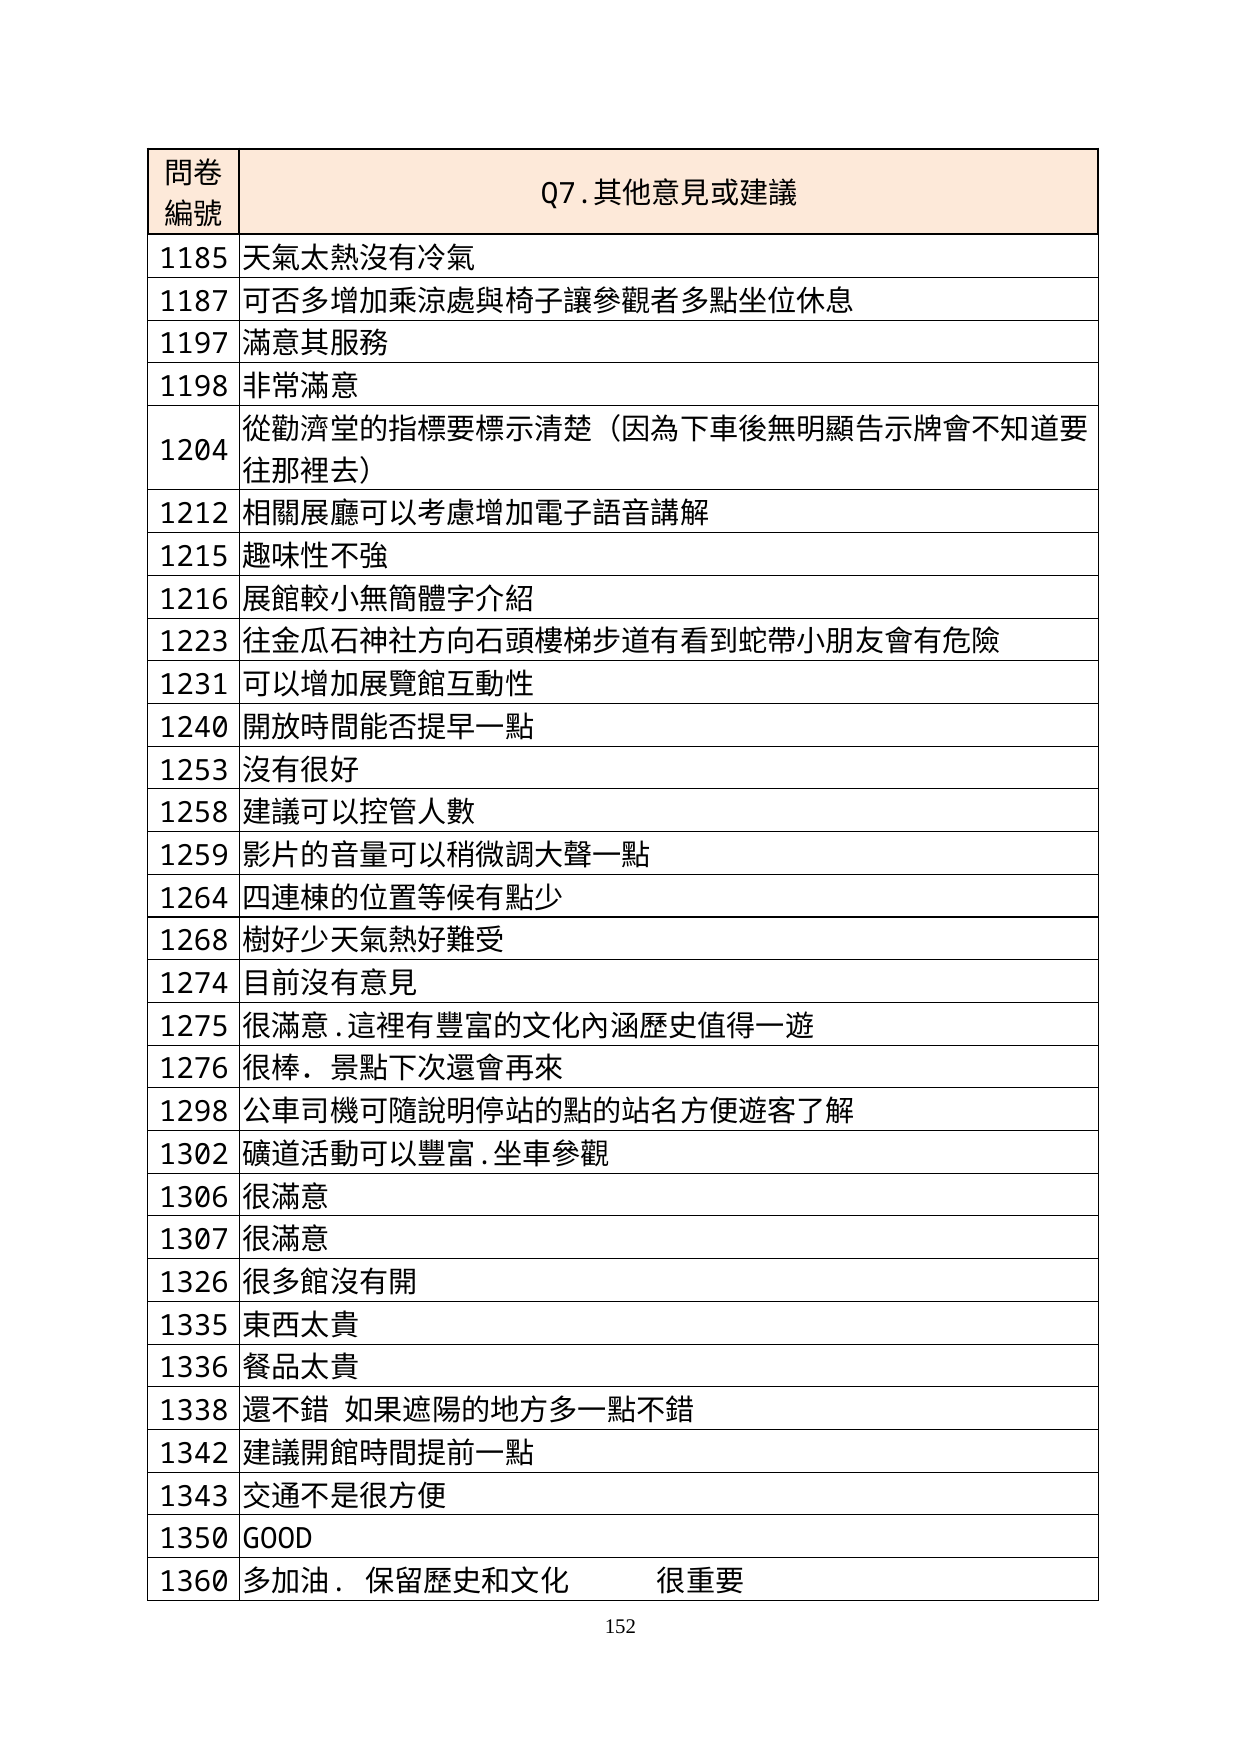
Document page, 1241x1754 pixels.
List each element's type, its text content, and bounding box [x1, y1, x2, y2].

table_cell 1258 [148, 789, 239, 831]
table_cell 建議可以控管人數 [240, 789, 1098, 831]
table_cell 相關展廳可以考慮增加電子語音講解 [240, 490, 1098, 532]
table_cell 1215 [148, 533, 239, 575]
table_cell 1335 [148, 1302, 239, 1343]
table_cell 1240 [148, 704, 239, 746]
table_cell 1342 [148, 1430, 239, 1472]
table_cell 很滿意 [240, 1174, 1098, 1215]
table_cell 天氣太熱沒有冷氣 [240, 235, 1098, 277]
table_cell 可否多增加乘涼處與椅子讓參觀者多點坐位休息 [240, 278, 1098, 319]
table_cell 1350 [148, 1515, 239, 1557]
table_cell 沒有很好 [240, 747, 1098, 788]
table_cell 1187 [148, 278, 239, 319]
table_cell 趣味性不強 [240, 533, 1098, 575]
table_cell 非常滿意 [240, 363, 1098, 405]
table_cell 1343 [148, 1473, 239, 1514]
table_cell 1231 [148, 661, 239, 703]
table_cell 1268 [148, 918, 239, 959]
table_cell 1197 [148, 321, 239, 362]
table_cell 1306 [148, 1174, 239, 1215]
table_cell 1204 [148, 406, 239, 489]
table_cell 餐品太貴 [240, 1345, 1098, 1386]
table_cell 1275 [148, 1003, 239, 1044]
table_cell 1307 [148, 1216, 239, 1258]
table_cell 可以增加展覽館互動性 [240, 661, 1098, 703]
table_cell 1360 [148, 1558, 239, 1600]
table_cell 1185 [148, 235, 239, 277]
table_cell 1326 [148, 1259, 239, 1301]
table_cell 開放時間能否提早一點 [240, 704, 1098, 746]
table_cell 1336 [148, 1345, 239, 1386]
table_cell 1216 [148, 576, 239, 617]
table_cell 1302 [148, 1131, 239, 1173]
table_cell 1198 [148, 363, 239, 405]
table_cell 1264 [148, 875, 239, 916]
table_cell 交通不是很方便 [240, 1473, 1098, 1514]
table_cell 1298 [148, 1088, 239, 1130]
table_cell 1212 [148, 490, 239, 532]
table_cell 東西太貴 [240, 1302, 1098, 1343]
table_cell 1276 [148, 1046, 239, 1087]
table_cell 滿意其服務 [240, 321, 1098, 362]
table_cell 樹好少天氣熱好難受 [240, 918, 1098, 959]
table_cell 1259 [148, 832, 239, 874]
table_cell GOOD [240, 1515, 1098, 1557]
table_cell 1338 [148, 1387, 239, 1429]
table_cell 展館較小無簡體字介紹 [240, 576, 1098, 617]
table_header Q7.其他意見或建議 [240, 150, 1097, 233]
table_header 問卷編號 [149, 150, 238, 233]
table_cell 公車司機可隨說明停站的點的站名方便遊客了解 [240, 1088, 1098, 1130]
table_cell 往金瓜石神社方向石頭樓梯步道有看到蛇帶小朋友會有危險 [240, 619, 1098, 660]
table_cell 很多館沒有開 [240, 1259, 1098, 1301]
table_cell 影片的音量可以稍微調大聲一點 [240, 832, 1098, 874]
table_cell 建議開館時間提前一點 [240, 1430, 1098, 1472]
table_cell 1253 [148, 747, 239, 788]
table_cell 從勸濟堂的指標要標示清楚（因為下車後無明顯告示牌會不知道要往那裡去） [240, 406, 1098, 489]
table_cell 礦道活動可以豐富.坐車參觀 [240, 1131, 1098, 1173]
table_cell 很棒．景點下次還會再來 [240, 1046, 1098, 1087]
table_cell 很滿意 [240, 1216, 1098, 1258]
table_cell 還不錯 如果遮陽的地方多一點不錯 [240, 1387, 1098, 1429]
table_cell 1274 [148, 960, 239, 1002]
table_cell 目前沒有意見 [240, 960, 1098, 1002]
table_cell 四連棟的位置等候有點少 [240, 875, 1098, 916]
table_cell 很滿意.這裡有豐富的文化內涵歷史值得一遊 [240, 1003, 1098, 1044]
table_cell 多加油. 保留歷史和文化很重要 [240, 1558, 1098, 1600]
table_cell 1223 [148, 619, 239, 660]
